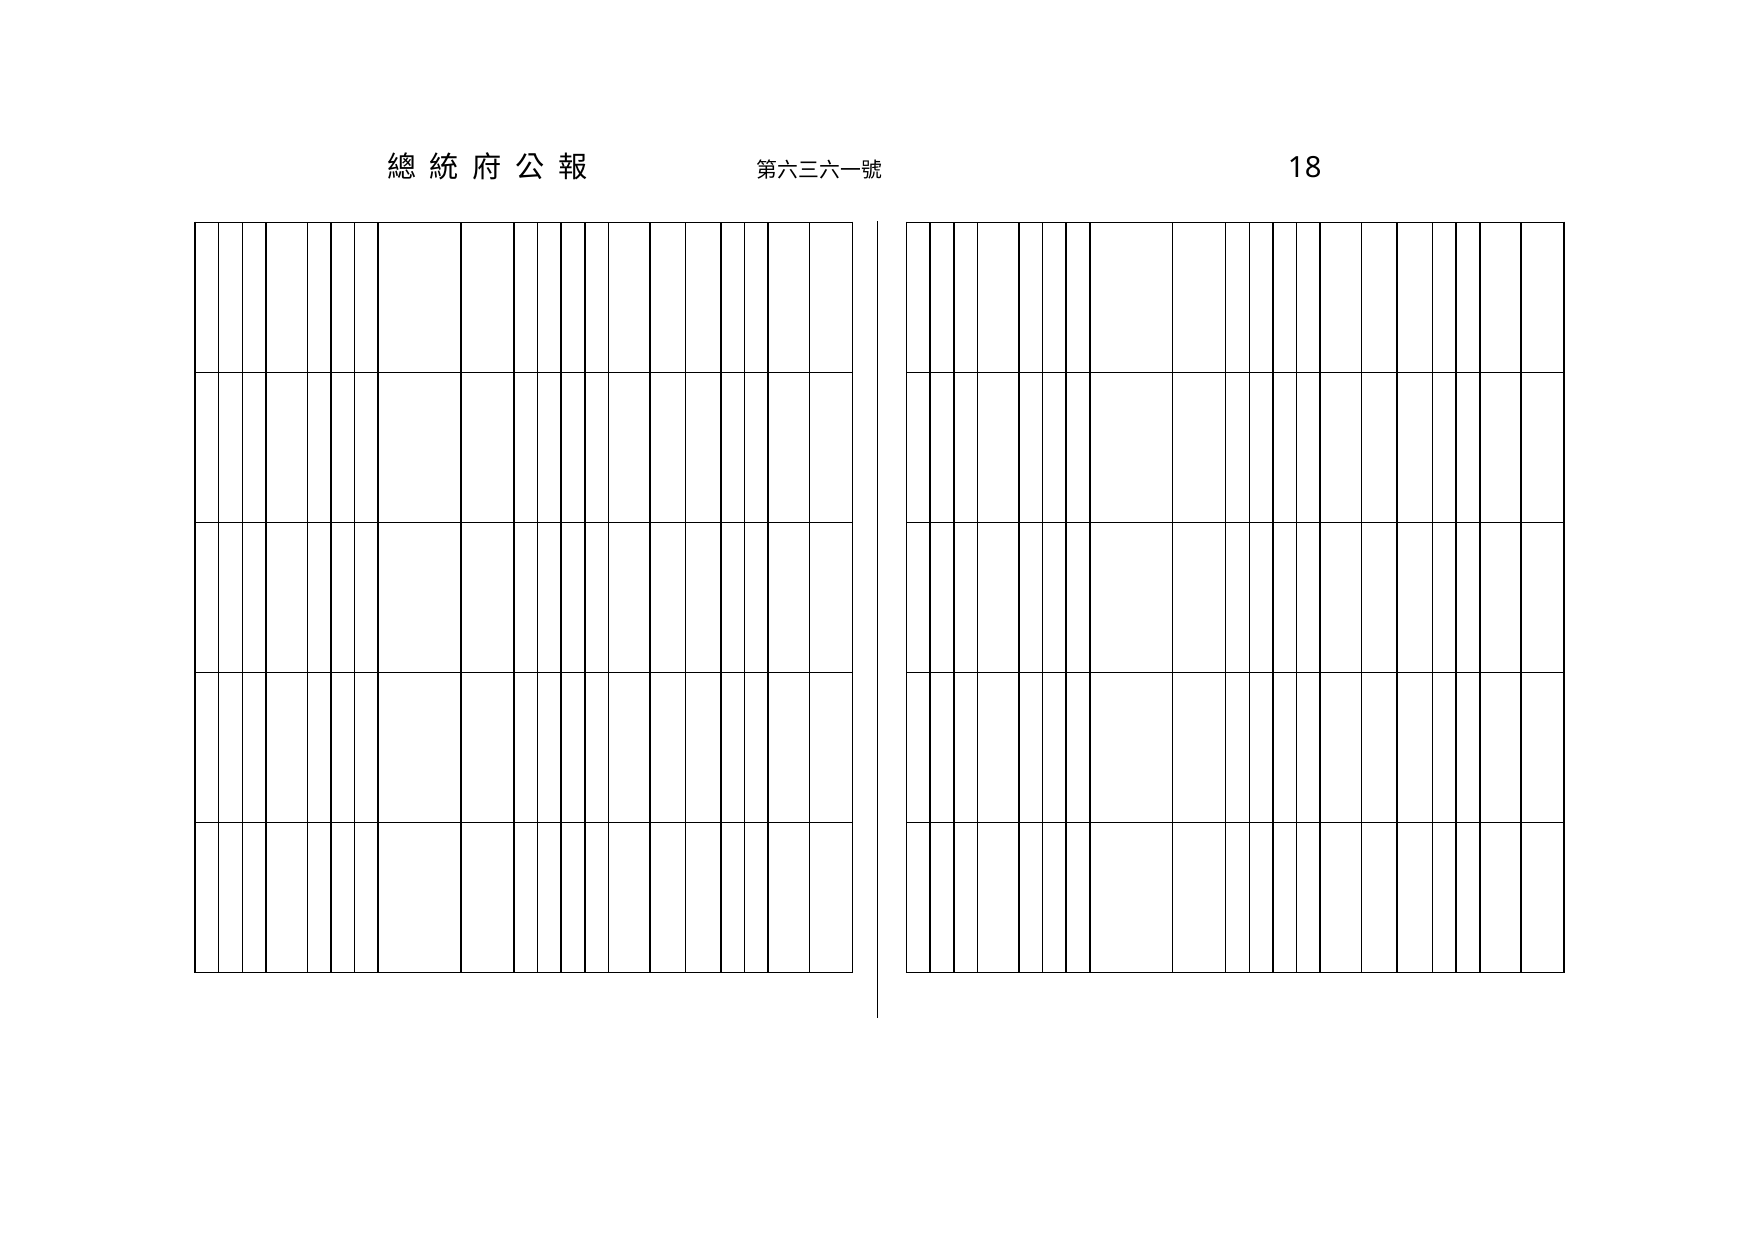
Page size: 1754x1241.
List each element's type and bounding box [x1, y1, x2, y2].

table_cell [462, 373, 513, 522]
table_cell [1321, 523, 1361, 672]
table_cell [562, 223, 584, 372]
table_cell [745, 823, 767, 972]
table_cell [1297, 223, 1319, 372]
table_cell [586, 673, 608, 822]
table_cell [515, 223, 537, 372]
table_cell [332, 223, 354, 372]
table_cell [955, 523, 977, 672]
table_cell [267, 523, 307, 672]
table_cell [1226, 673, 1249, 822]
table_cell [1321, 223, 1361, 372]
table_cell [332, 523, 354, 672]
table_cell [1250, 223, 1272, 372]
table_cell [722, 223, 744, 372]
table_cell [1043, 223, 1065, 372]
table_cell [196, 223, 218, 372]
table_cell [978, 673, 1018, 822]
table_cell [243, 523, 265, 672]
table_cell [978, 523, 1018, 672]
table_cell [308, 823, 330, 972]
table_cell [955, 373, 977, 522]
table_cell [1067, 523, 1089, 672]
table_cell [1173, 673, 1225, 822]
table_cell [1433, 373, 1455, 522]
table_cell [769, 373, 809, 522]
table_cell [1043, 373, 1065, 522]
table_cell [1457, 223, 1479, 372]
table_cell [1398, 223, 1432, 372]
table_cell [745, 673, 767, 822]
table_cell [379, 673, 460, 822]
table_cell [586, 823, 608, 972]
table_cell [462, 823, 513, 972]
table_cell [1297, 373, 1319, 522]
table_cell [1481, 223, 1520, 372]
table_cell [745, 223, 767, 372]
table_cell [907, 373, 929, 522]
table_cell [1522, 223, 1563, 372]
table_cell [1433, 223, 1455, 372]
table_cell [355, 523, 377, 672]
table_cell [267, 373, 307, 522]
table_cell [810, 673, 852, 822]
table_cell [609, 823, 649, 972]
table_cell [907, 673, 929, 822]
table_cell [1020, 223, 1042, 372]
table_cell [1297, 523, 1319, 672]
table_cell [609, 523, 649, 672]
table_cell [586, 223, 608, 372]
table_cell [1020, 823, 1042, 972]
table_cell [379, 223, 460, 372]
table_cell [538, 673, 560, 822]
table_cell [308, 673, 330, 822]
table_cell [978, 823, 1018, 972]
table_cell [651, 223, 685, 372]
table_cell [1173, 223, 1225, 372]
table_cell [1522, 673, 1563, 822]
table_cell [196, 523, 218, 672]
table_cell [379, 523, 460, 672]
table_cell [769, 523, 809, 672]
table_cell [1250, 373, 1272, 522]
table_cell [769, 823, 809, 972]
table_cell [1481, 823, 1520, 972]
table_cell [745, 523, 767, 672]
table_cell [810, 523, 852, 672]
table_cell [219, 373, 242, 522]
table_cell [722, 823, 744, 972]
table_cell [1091, 823, 1172, 972]
table_cell [651, 823, 685, 972]
table_cell [810, 823, 852, 972]
table_cell [1067, 223, 1089, 372]
table_cell [1250, 523, 1272, 672]
table_cell [686, 373, 720, 522]
table_cell [1457, 373, 1479, 522]
table_cell [1091, 673, 1172, 822]
table_cell [515, 523, 537, 672]
table_cell [686, 673, 720, 822]
table_cell [267, 673, 307, 822]
table_cell [462, 223, 513, 372]
table_cell [1362, 523, 1396, 672]
table_cell [462, 673, 513, 822]
table_cell [1362, 823, 1396, 972]
table_cell [1226, 823, 1249, 972]
table_cell [538, 223, 560, 372]
table_cell [1457, 523, 1479, 672]
table_cell [355, 223, 377, 372]
table_cell [609, 223, 649, 372]
table_cell [1398, 673, 1432, 822]
table_cell [308, 223, 330, 372]
table_cell [562, 523, 584, 672]
table_cell [722, 373, 744, 522]
table_cell [308, 373, 330, 522]
table_cell [538, 523, 560, 672]
table_cell [1091, 373, 1172, 522]
table_cell [686, 823, 720, 972]
table_cell [586, 373, 608, 522]
table_cell [243, 373, 265, 522]
table_cell [308, 523, 330, 672]
table_cell [196, 673, 218, 822]
table_cell [462, 523, 513, 672]
table_cell [1043, 823, 1065, 972]
table_cell [1020, 523, 1042, 672]
table_cell [1250, 823, 1272, 972]
table_cell [1067, 823, 1089, 972]
table_cell [609, 373, 649, 522]
table_cell [243, 673, 265, 822]
table_cell [562, 673, 584, 822]
table_cell [219, 523, 242, 672]
table_cell [243, 823, 265, 972]
table_cell [267, 223, 307, 372]
table_cell [1173, 823, 1225, 972]
table_cell [196, 373, 218, 522]
table_cell [1043, 523, 1065, 672]
table_cell [1274, 673, 1296, 822]
table_cell [332, 823, 354, 972]
table_cell [1067, 373, 1089, 522]
table_cell [1433, 823, 1455, 972]
table_cell [219, 673, 242, 822]
table_cell [1226, 373, 1249, 522]
table_cell [978, 373, 1018, 522]
table_cell [1091, 223, 1172, 372]
table_cell [1522, 523, 1563, 672]
table_cell [196, 823, 218, 972]
table_cell [955, 673, 977, 822]
table_cell [219, 223, 242, 372]
table_cell [1457, 823, 1479, 972]
table_cell [1173, 373, 1225, 522]
table_cell [1481, 523, 1520, 672]
table_cell [722, 523, 744, 672]
table_cell [810, 373, 852, 522]
table_cell [1321, 373, 1361, 522]
table_cell [1522, 373, 1563, 522]
table_cell [1067, 673, 1089, 822]
table_cell [1522, 823, 1563, 972]
table_cell [769, 673, 809, 822]
table_cell [651, 523, 685, 672]
table_cell [955, 223, 977, 372]
table_cell [355, 823, 377, 972]
table_cell [1297, 673, 1319, 822]
table_cell [686, 523, 720, 672]
table_cell [907, 223, 929, 372]
table_cell [1226, 223, 1249, 372]
table_cell [931, 523, 953, 672]
table_cell [1091, 523, 1172, 672]
table_cell [1398, 823, 1432, 972]
table_cell [907, 523, 929, 672]
table_cell [1173, 523, 1225, 672]
table_cell [1398, 523, 1432, 672]
table_cell [1481, 373, 1520, 522]
table_cell [1362, 673, 1396, 822]
table_cell [686, 223, 720, 372]
table_cell [538, 373, 560, 522]
table_cell [379, 823, 460, 972]
table_cell [379, 373, 460, 522]
table_cell [332, 373, 354, 522]
table_cell [931, 823, 953, 972]
table_cell [1274, 823, 1296, 972]
table_cell [1321, 823, 1361, 972]
table_cell [538, 823, 560, 972]
table_cell [1362, 373, 1396, 522]
table_cell [651, 373, 685, 522]
table_cell [907, 823, 929, 972]
table_cell [1433, 673, 1455, 822]
table_cell [810, 223, 852, 372]
table_cell [955, 823, 977, 972]
table_cell [1481, 673, 1520, 822]
table_cell [931, 223, 953, 372]
table_cell [515, 373, 537, 522]
table_cell [1321, 673, 1361, 822]
table_cell [769, 223, 809, 372]
table_cell [562, 823, 584, 972]
table_cell [931, 673, 953, 822]
table_cell [332, 673, 354, 822]
table_cell [931, 373, 953, 522]
table_cell [1020, 373, 1042, 522]
table_cell [267, 823, 307, 972]
table_cell [1226, 523, 1249, 672]
table_cell [586, 523, 608, 672]
table_cell [1020, 673, 1042, 822]
table_cell [1274, 373, 1296, 522]
table_cell [1274, 223, 1296, 372]
table_cell [1362, 223, 1396, 372]
table_cell [1274, 523, 1296, 672]
table_cell [1043, 673, 1065, 822]
table_cell [609, 673, 649, 822]
table_cell [355, 373, 377, 522]
table_cell [562, 373, 584, 522]
table_cell [651, 673, 685, 822]
table_cell [722, 673, 744, 822]
table_cell [515, 673, 537, 822]
table_cell [745, 373, 767, 522]
table_cell [515, 823, 537, 972]
table_cell [1457, 673, 1479, 822]
table_cell [219, 823, 242, 972]
table_cell [243, 223, 265, 372]
table_cell [1398, 373, 1432, 522]
table_cell [1297, 823, 1319, 972]
table_cell [355, 673, 377, 822]
table_cell [978, 223, 1018, 372]
table_cell [1250, 673, 1272, 822]
table_cell [1433, 523, 1455, 672]
